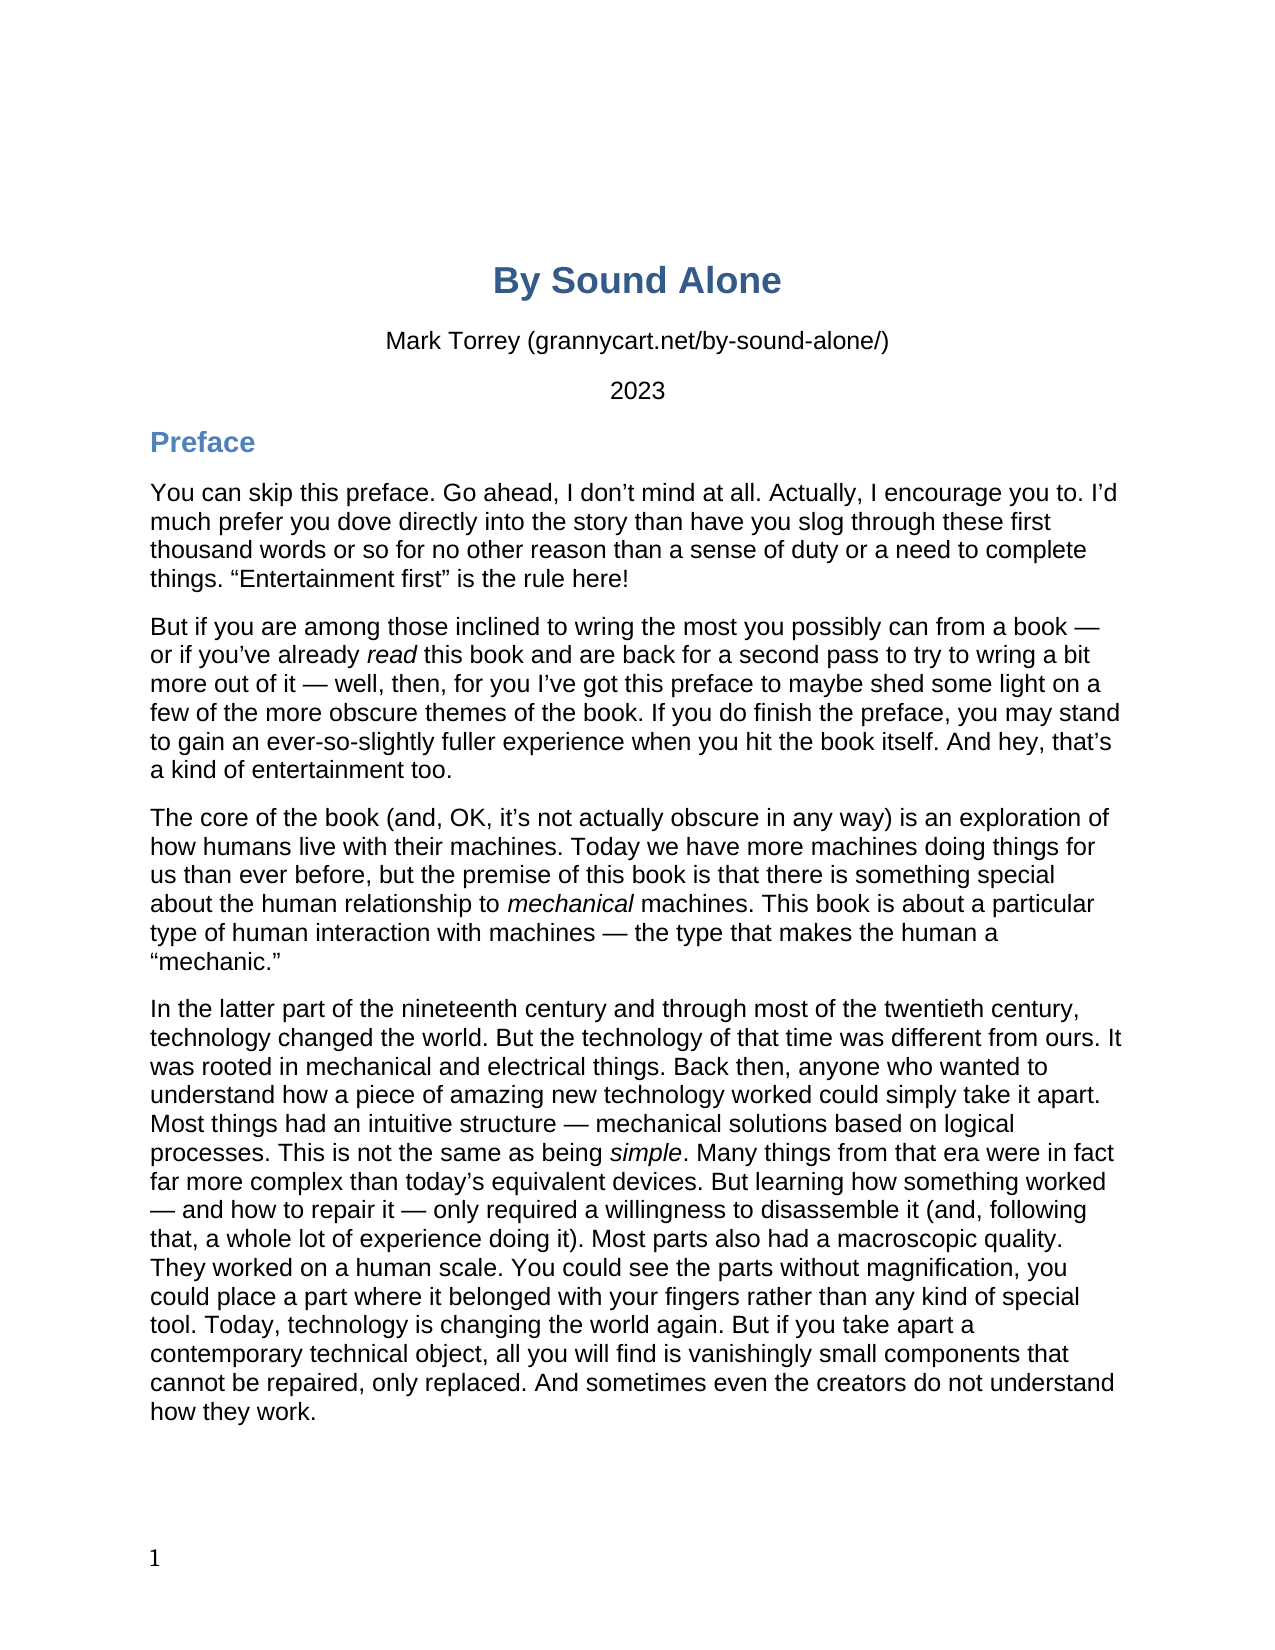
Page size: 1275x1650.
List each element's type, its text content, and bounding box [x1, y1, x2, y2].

subtitle Preface [150, 426, 1125, 459]
text In the latter part of the nineteenth century and through most of the twentieth century, technology changed the world. But the technology of that time was different from ours. It was rooted in mechanical and electrical things. Back then, anyone who wanted to understand how a piece of amazing new technology worked could simply take it apart. Most things had an intuitive structure — mechanical solutions based on logical processes. This is not the same as being simple. Many things from that era were in fact far more complex than today’s equivalent devices. But learning how something worked — and how to repair it — only required a willingness to disassemble it (and, following that, a whole lot of experience doing it). Most parts also had a macroscopic quality. They worked on a human scale. You could see the parts without magnification, you could place a part where it belonged with your fingers rather than any kind of special tool. Today, technology is changing the world again. But if you take apart a contemporary technical object, all you will find is vanishingly small components that cannot be repaired, only replaced. And sometimes even the creators do not understand how they work. [150, 994, 1125, 1425]
title By Sound Alone [150, 258, 1125, 301]
text 2023 [150, 376, 1125, 405]
text You can skip this preface. Go ahead, I don’t mind at all. Actually, I encourage you to. I’d much prefer you dove directly into the story than have you slog through these first thousand words or so for no other reason than a sense of duty or a need to complete things. “Entertainment first” is the rule here! [150, 478, 1125, 593]
text Mark Torrey (grannycart.net/by-sound-alone/) [150, 326, 1125, 355]
text The core of the book (and, OK, it’s not actually obscure in any way) is an exploration of how humans live with their machines. Today we have more machines doing things for us than ever before, but the premise of this book is that there is something special about the human relationship to mechanical machines. This book is about a particular type of human interaction with machines — the type that makes the human a “mechanic.” [150, 803, 1125, 975]
text But if you are among those inclined to wring the most you possibly can from a book — or if you’ve already read this book and are back for a second pass to try to wring a bit more out of it — well, then, for you I’ve got this preface to maybe shed some light on a few of the more obscure themes of the book. If you do finish the preface, you may stand to gain an ever-so-slightly fuller experience when you hit the book itself. And hey, that’s a kind of entertainment too. [150, 612, 1125, 784]
